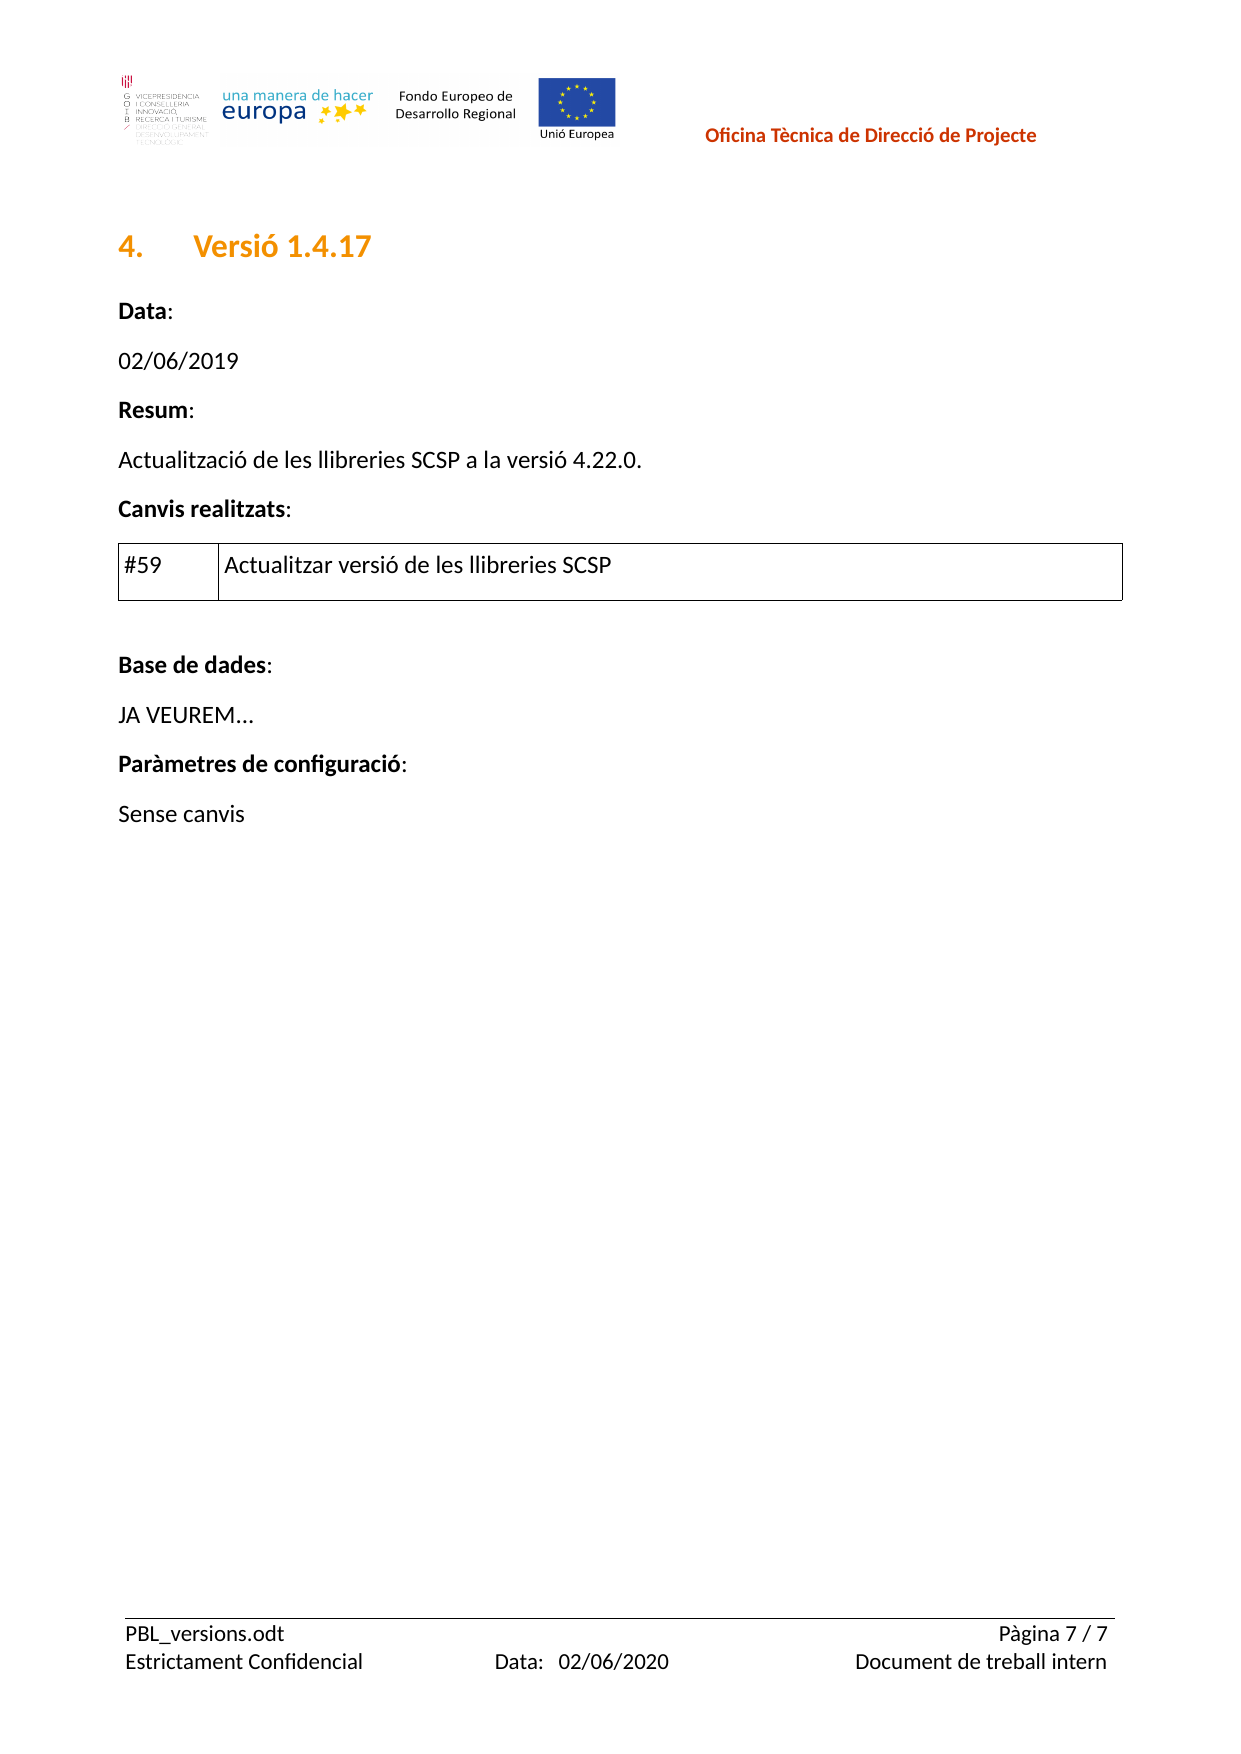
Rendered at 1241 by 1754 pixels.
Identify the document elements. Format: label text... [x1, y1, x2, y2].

table_header #59 [119, 544, 218, 600]
text Sense canvis [118, 798, 1122, 829]
text Base de dades: [118, 649, 1122, 680]
text 02/06/2019 [118, 345, 1122, 375]
text Paràmetres de configuració: [118, 749, 1122, 779]
text Canvis realitzats: [118, 493, 1122, 524]
subtitle Versió 1.4.17 [118, 225, 1122, 266]
text Data: [118, 295, 1122, 326]
picture [219, 73, 621, 147]
text JA VEUREM... [118, 699, 1122, 729]
text Actualització de les llibreries SCSP a la versió 4.22.0. [118, 444, 1122, 474]
table_header Actualitzar versió de les llibreries SCSP [219, 544, 1122, 600]
picture [118, 73, 213, 147]
text Resum: [118, 394, 1122, 425]
